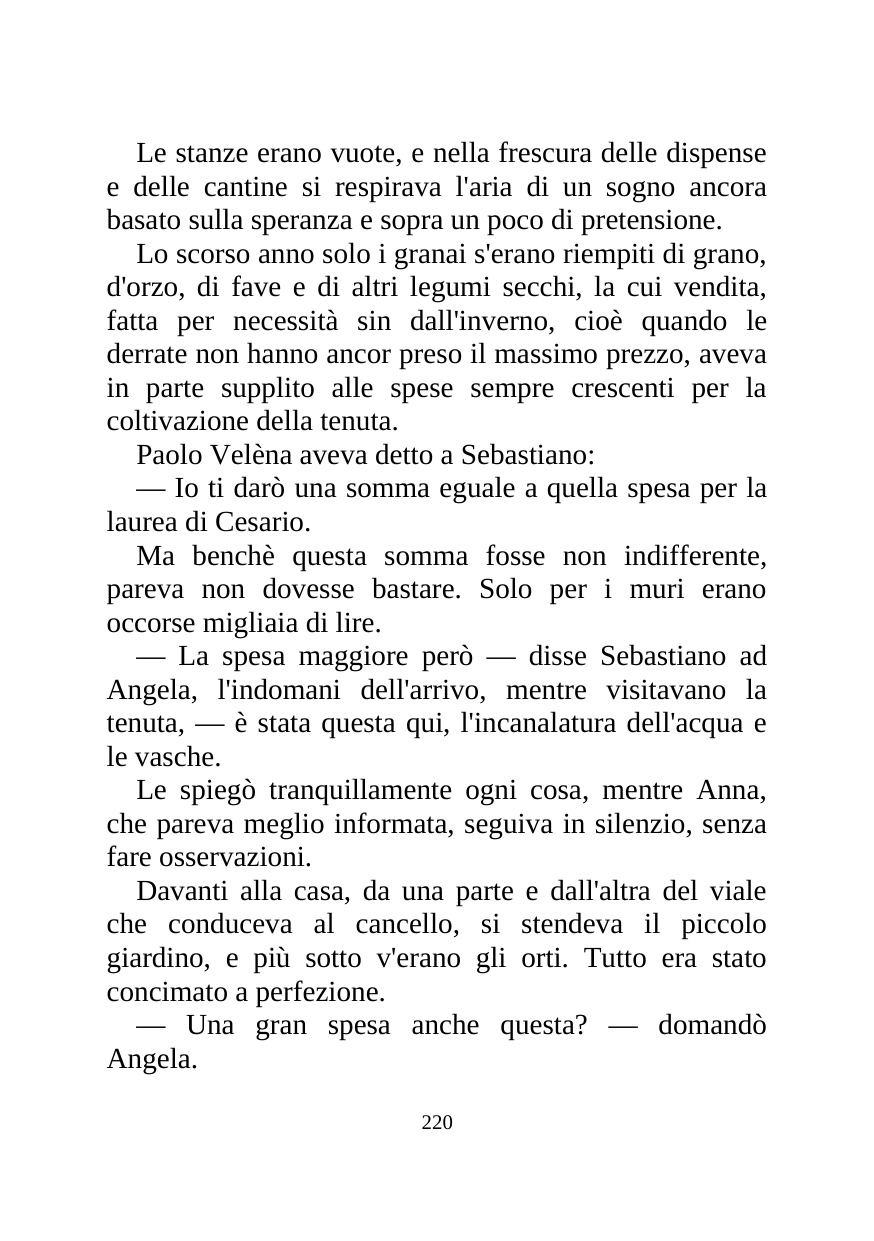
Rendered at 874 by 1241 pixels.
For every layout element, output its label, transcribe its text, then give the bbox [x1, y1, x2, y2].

text Davanti alla casa, da una parte e dall'altra del viale che conduceva al cancello, si stendeva il piccolo giardino, e più sotto v'erano gli orti. Tutto era stato concimato a perfezione. [106, 873, 768, 1007]
text Paolo Velèna aveva detto a Sebastiano: [106, 437, 768, 471]
text Le spiegò tranquillamente ogni cosa, mentre Anna, che pareva meglio informata, seguiva in silenzio, senza fare osservazioni. [106, 772, 768, 873]
text — Una gran spesa anche questa? — domandò Angela. [106, 1007, 768, 1074]
text — La spesa maggiore però — disse Sebastiano ad Angela, l'indomani dell'arrivo, mentre visitavano la tenuta, — è stata questa qui, l'incanalatura dell'acqua e le vasche. [106, 638, 768, 772]
text Ma benchè questa somma fosse non indifferente, pareva non dovesse bastare. Solo per i muri erano occorse migliaia di lire. [106, 538, 768, 638]
text Lo scorso anno solo i granai s'erano riempiti di grano, d'orzo, di fave e di altri legumi secchi, la cui vendita, fatta per necessità sin dall'inverno, cioè quando le derrate non hanno ancor preso il massimo prezzo, aveva in parte supplito alle spese sempre crescenti per la coltivazione della tenuta. [106, 236, 768, 437]
text — Io ti darò una somma eguale a quella spesa per la laurea di Cesario. [106, 471, 768, 538]
text Le stanze erano vuote, e nella frescura delle dispense e delle cantine si respirava l'aria di un sogno ancora basato sulla speranza e sopra un poco di pretensione. [106, 135, 768, 236]
